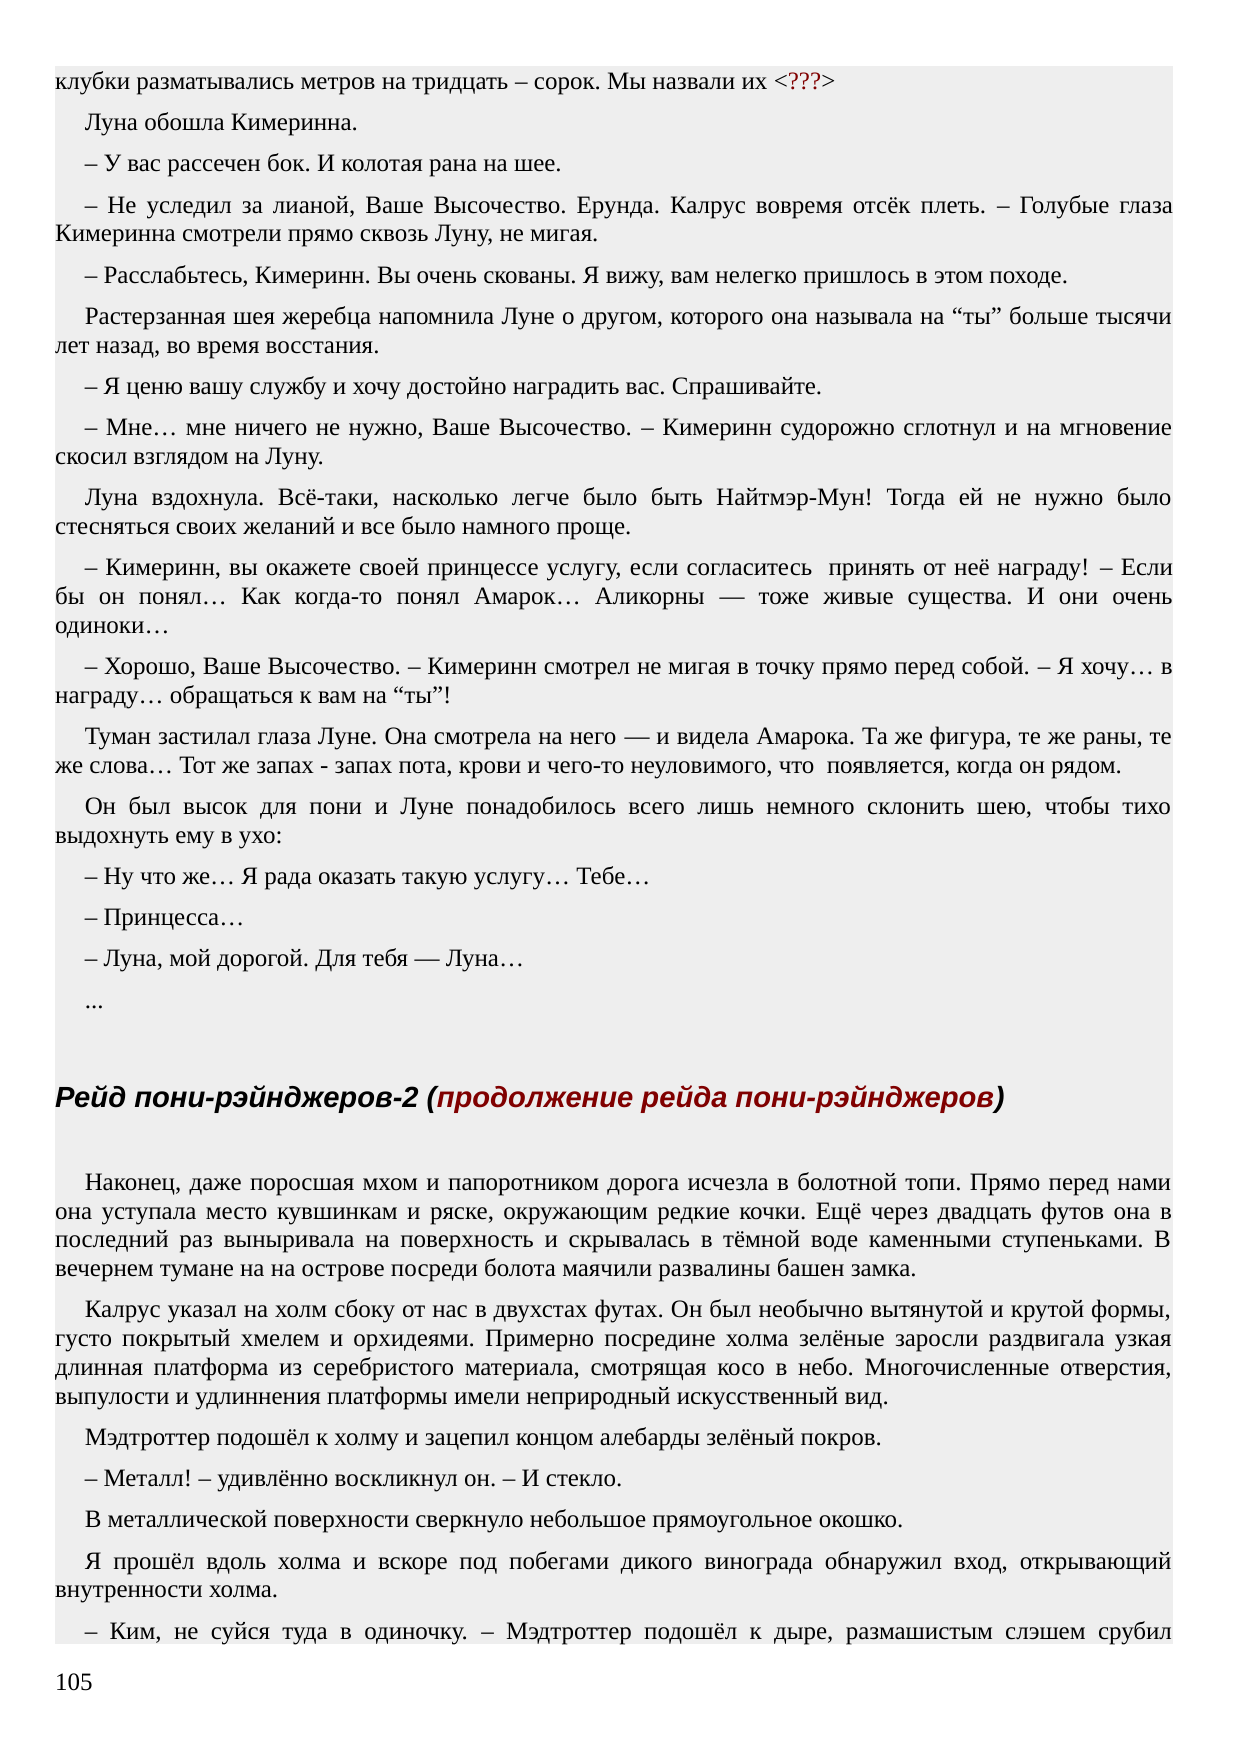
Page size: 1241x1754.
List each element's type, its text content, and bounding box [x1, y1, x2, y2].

text клубки разматывались метров на тридцать – сорок. Мы назвали их <???> [55, 66, 1173, 95]
text Он был высок для пони и Луне понадобилось всего лишь немного склонить шею, чтобы тихо выдохнуть ему в ухо: [55, 791, 1173, 848]
subtitle Рейд пони-рэйнджеров-2 (продолжение рейда пони-рэйнджеров) [55, 1080, 1173, 1113]
text Туман застилал глаза Луне. Она смотрела на него — и видела Амарока. Та же фигура, те же раны, те же слова… Тот же запах - запах пота, крови и чего-то неуловимого, что появляется, когда он рядом. [55, 721, 1173, 778]
text – Луна, мой дорогой. Для тебя — Луна… [55, 943, 1173, 972]
text – У вас рассечен бок. И колотая рана на шее. [55, 148, 1173, 177]
text – Мне… мне ничего не нужно, Ваше Высочество. – Кимеринн судорожно сглотнул и на мгновение скосил взглядом на Луну. [55, 412, 1173, 470]
text В металлической поверхности сверкнуло небольшое прямоугольное окошко. [55, 1504, 1173, 1533]
text – Я ценю вашу службу и хочу достойно наградить вас. Спрашивайте. [55, 371, 1173, 400]
text – Принцесса… [55, 902, 1173, 931]
text – Кимеринн, вы окажете своей принцессе услугу, если согласитесь принять от неё награду! – Если бы он понял… Как когда-то понял Амарок… Аликорны — тоже живые существа. И они очень одиноки… [55, 552, 1173, 638]
text – Металл! – удивлённо воскликнул он. – И стекло. [55, 1463, 1173, 1492]
text Наконец, даже поросшая мхом и папоротником дорога исчезла в болотной топи. Прямо перед нами она уступала место кувшинкам и ряске, окружающим редкие кочки. Ещё через двадцать футов она в последний раз выныривала на поверхность и скрывалась в тёмной воде каменными ступеньками. В вечернем тумане на на острове посреди болота маячили развалины башен замка. [55, 1167, 1173, 1282]
text Луна вздохнула. Всё-таки, насколько легче было быть Найтмэр-Мун! Тогда ей не нужно было стесняться своих желаний и все было намного проще. [55, 482, 1173, 540]
text – Хорошо, Ваше Высочество. – Кимеринн смотрел не мигая в точку прямо перед собой. – Я хочу… в награду… обращаться к вам на “ты”! [55, 651, 1173, 708]
text Луна обошла Кимеринна. [55, 107, 1173, 136]
text – Не уследил за лианой, Ваше Высочество. Ерунда. Калрус вовремя отсёк плеть. – Голубые глаза Кимеринна смотрели прямо сквозь Луну, не мигая. [55, 190, 1173, 247]
text – Ну что же… Я рада оказать такую услугу… Тебе… [55, 861, 1173, 890]
text Я прошёл вдоль холма и вскоре под побегами дикого винограда обнаружил вход, открывающий внутренности холма. [55, 1546, 1173, 1603]
text Калрус указал на холм сбоку от нас в двухстах футах. Он был необычно вытянутой и крутой формы, густо покрытый хмелем и орхидеями. Примерно посредине холма зелёные заросли раздвигала узкая длинная платформа из серебристого материала, смотрящая косо в небо. Многочисленные отверстия, выпулости и удлиннения платформы имели неприродный искусственный вид. [55, 1294, 1173, 1409]
text ... [55, 985, 1173, 1013]
text – Ким, не суйся туда в одиночку. – Мэдтроттер подошёл к дыре, размашистым слэшем срубил [55, 1616, 1173, 1644]
text Растерзанная шея жеребца напомнила Луне о другом, которого она называла на “ты” больше тысячи лет назад, во время восстания. [55, 301, 1173, 358]
text Мэдтроттер подошёл к холму и зацепил концом алебарды зелёный покров. [55, 1422, 1173, 1451]
text – Расслабьтесь, Кимеринн. Вы очень скованы. Я вижу, вам нелегко пришлось в этом походе. [55, 260, 1173, 288]
